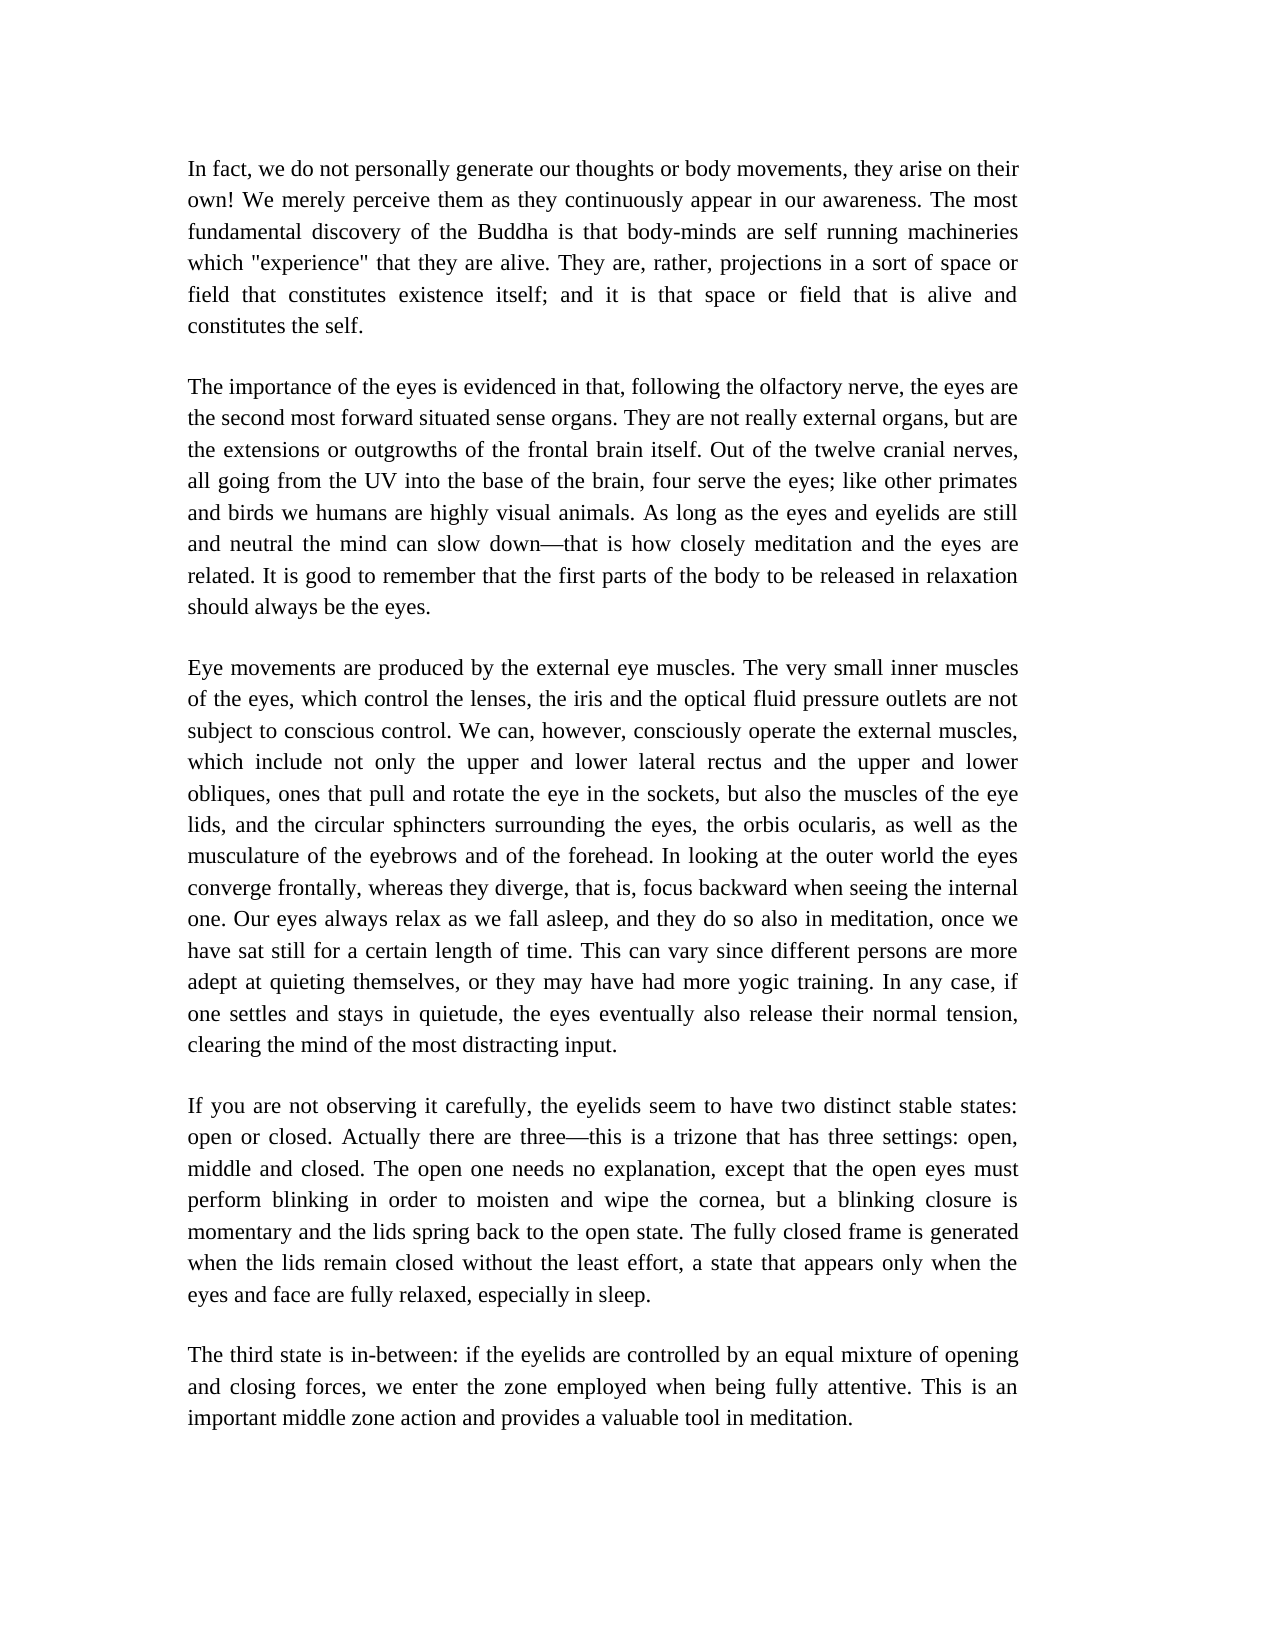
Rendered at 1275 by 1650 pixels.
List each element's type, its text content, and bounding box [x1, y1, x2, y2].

text In fact, we do not personally generate our thoughts or body movements, they arise on their own! We merely perceive them as they continuously appear in our awareness. The most fundamental discovery of the Buddha is that body-minds are self running machineries which "experience" that they are alive. They are, rather, projections in a sort of space or field that constitutes existence itself; and it is that space or field that is alive and constitutes the self. [187, 150, 1020, 339]
text If you are not observing it carefully, the eyelids seem to have two distinct stable states: open or closed. Actually there are three—this is a trizone that has three settings: open, middle and closed. The open one needs no explanation, except that the open eyes must perform blinking in order to moisten and wipe the cornea, but a blinking closure is momentary and the lids spring back to the open state. The fully closed frame is generated when the lids remain closed without the least effort, a state that appears only when the eyes and face are fully relaxed, especially in sleep. [187, 1087, 1020, 1307]
text Eye movements are produced by the external eye muscles. The very small inner muscles of the eyes, which control the lenses, the iris and the optical fluid pressure outlets are not subject to conscious control. We can, however, consciously operate the external muscles, which include not only the upper and lower lateral rectus and the upper and lower obliques, ones that pull and rotate the eye in the sockets, but also the muscles of the eye lids, and the circular sphincters surrounding the eyes, the orbis ocularis, as well as the musculature of the eyebrows and of the forehead. In looking at the outer world the eyes converge frontally, whereas they diverge, that is, focus backward when seeing the internal one. Our eyes always relax as we fall asleep, and they do so also in meditation, once we have sat still for a certain length of time. This can vary since different persons are more adept at quieting themselves, or they may have had more yogic training. In any case, if one settles and stays in quietude, the eyes eventually also release their normal tension, clearing the mind of the most distracting input. [187, 649, 1020, 1058]
text The third state is in-between: if the eyelids are controlled by an equal mixture of opening and closing forces, we enter the zone employed when being fully attentive. This is an important middle zone action and provides a valuable tool in meditation. [187, 1336, 1020, 1431]
text The importance of the eyes is evidenced in that, following the olfactory nerve, the eyes are the second most forward situated sense organs. They are not really external organs, but are the extensions or outgrowths of the frontal brain itself. Out of the twelve cranial nerves, all going from the UV into the base of the brain, four serve the eyes; like other primates and birds we humans are highly visual animals. As long as the eyes and eyelids are still and neutral the mind can slow down—that is how closely meditation and the eyes are related. It is good to remember that the first parts of the body to be released in relaxation should always be the eyes. [187, 368, 1020, 619]
